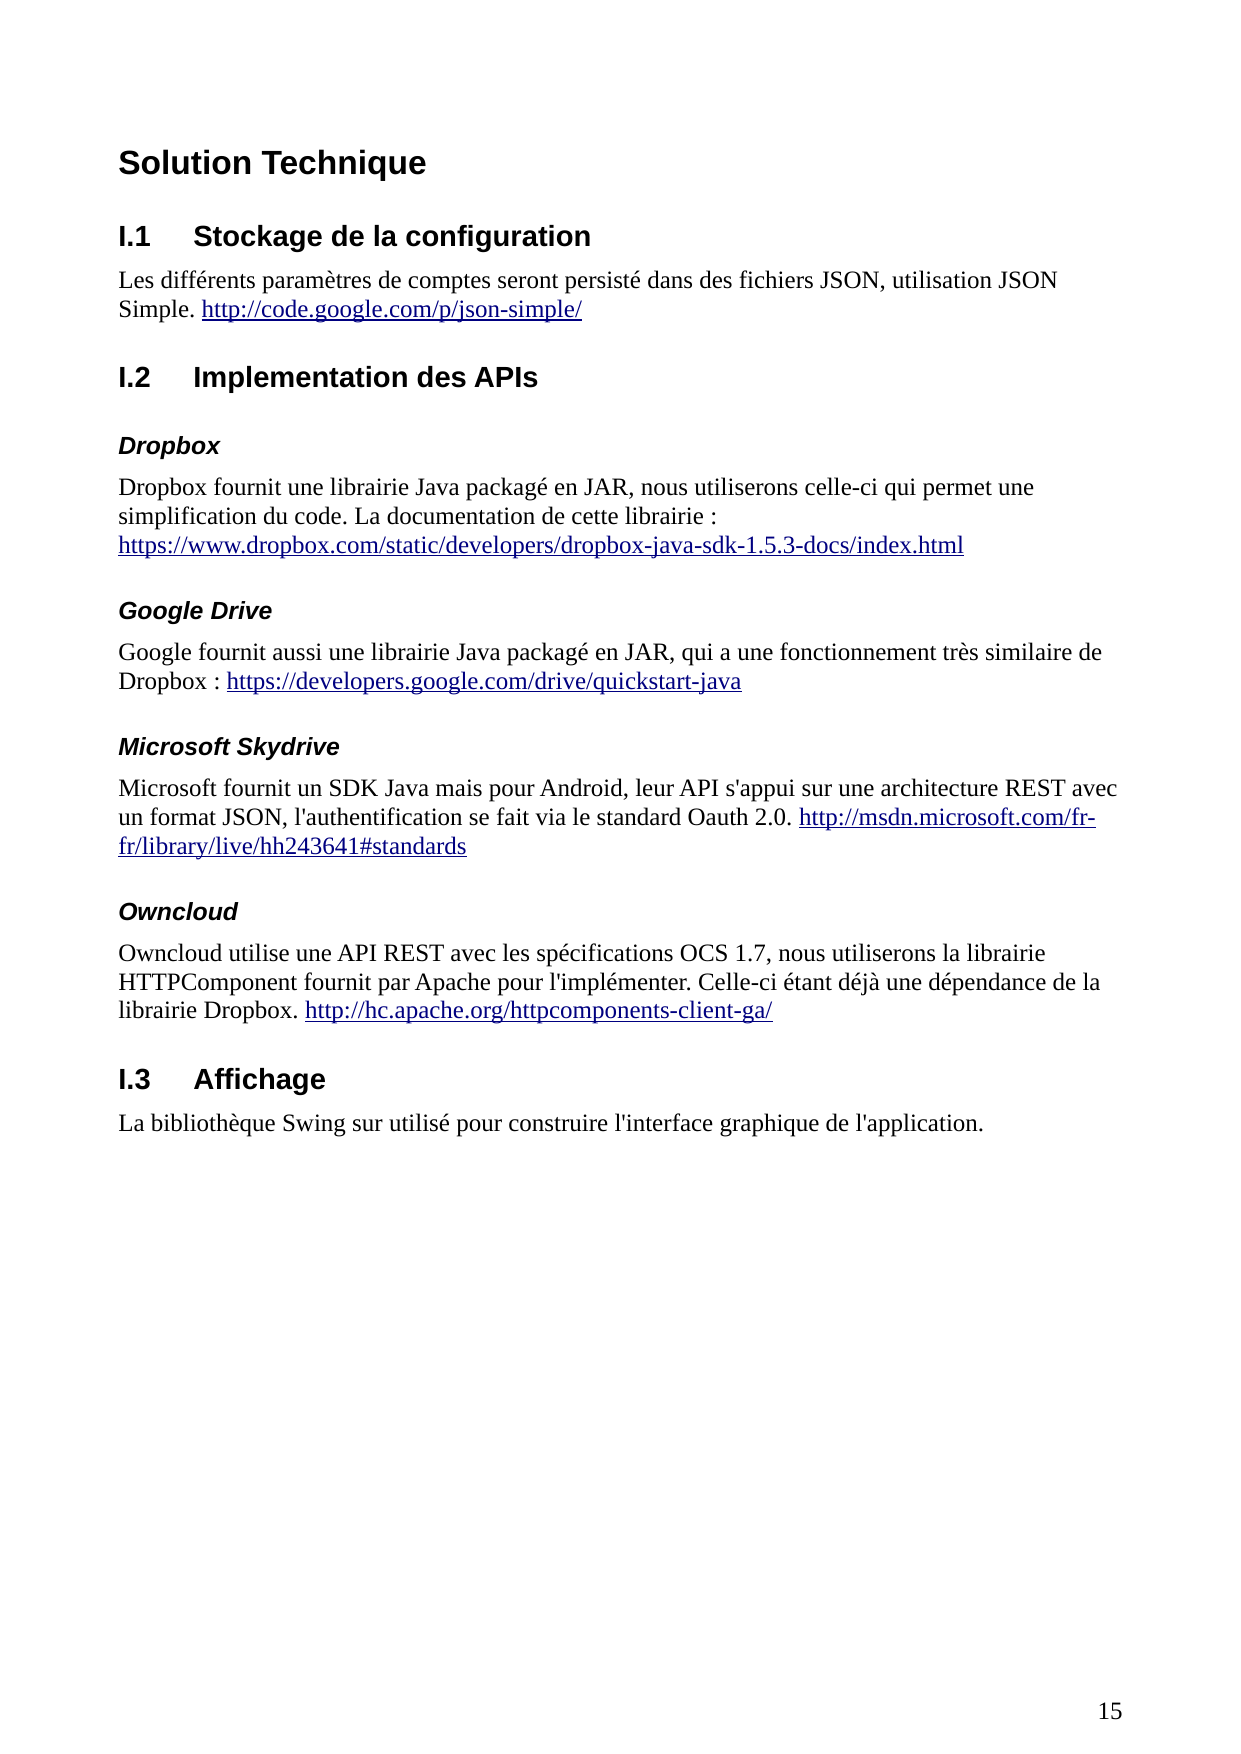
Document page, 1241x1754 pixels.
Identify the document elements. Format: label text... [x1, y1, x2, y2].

subtitle Owncloud [118, 897, 1122, 926]
subtitle Dropbox [118, 431, 1122, 460]
subtitle Stockage de la configuration [118, 219, 1122, 253]
text La bibliothèque Swing sur utilisé pour construire l'interface graphique de l'application. [118, 1108, 1122, 1137]
subtitle Implementation des APIs [118, 360, 1122, 394]
text Microsoft fournit un SDK Java mais pour Android, leur API s'appui sur une architecture REST avec un format JSON, l'authentification se fait via le standard Oauth 2.0. http://msdn.microsoft.com/fr-fr/library/live/hh243641#standards [118, 773, 1122, 859]
text Owncloud utilise une API REST avec les spécifications OCS 1.7, nous utiliserons la librairie HTTPComponent fournit par Apache pour l'implémenter. Celle-ci étant déjà une dépendance de la librairie Dropbox. http://hc.apache.org/httpcomponents-client-ga/ [118, 938, 1122, 1024]
subtitle Microsoft Skydrive [118, 732, 1122, 761]
subtitle Google Drive [118, 596, 1122, 625]
subtitle Solution Technique [118, 143, 1122, 182]
text Les différents paramètres de comptes seront persisté dans des fichiers JSON, utilisation JSON Simple. http://code.google.com/p/json-simple/ [118, 265, 1122, 323]
subtitle Affichage [118, 1062, 1122, 1095]
text Dropbox fournit une librairie Java packagé en JAR, nous utiliserons celle-ci qui permet une simplification du code. La documentation de cette librairie : https://www.dropbox.com/static/developers/dropbox-java-sdk-1.5.3-docs/index.html [118, 472, 1122, 559]
text Google fournit aussi une librairie Java packagé en JAR, qui a une fonctionnement très similaire de Dropbox : https://developers.google.com/drive/quickstart-java [118, 637, 1122, 695]
